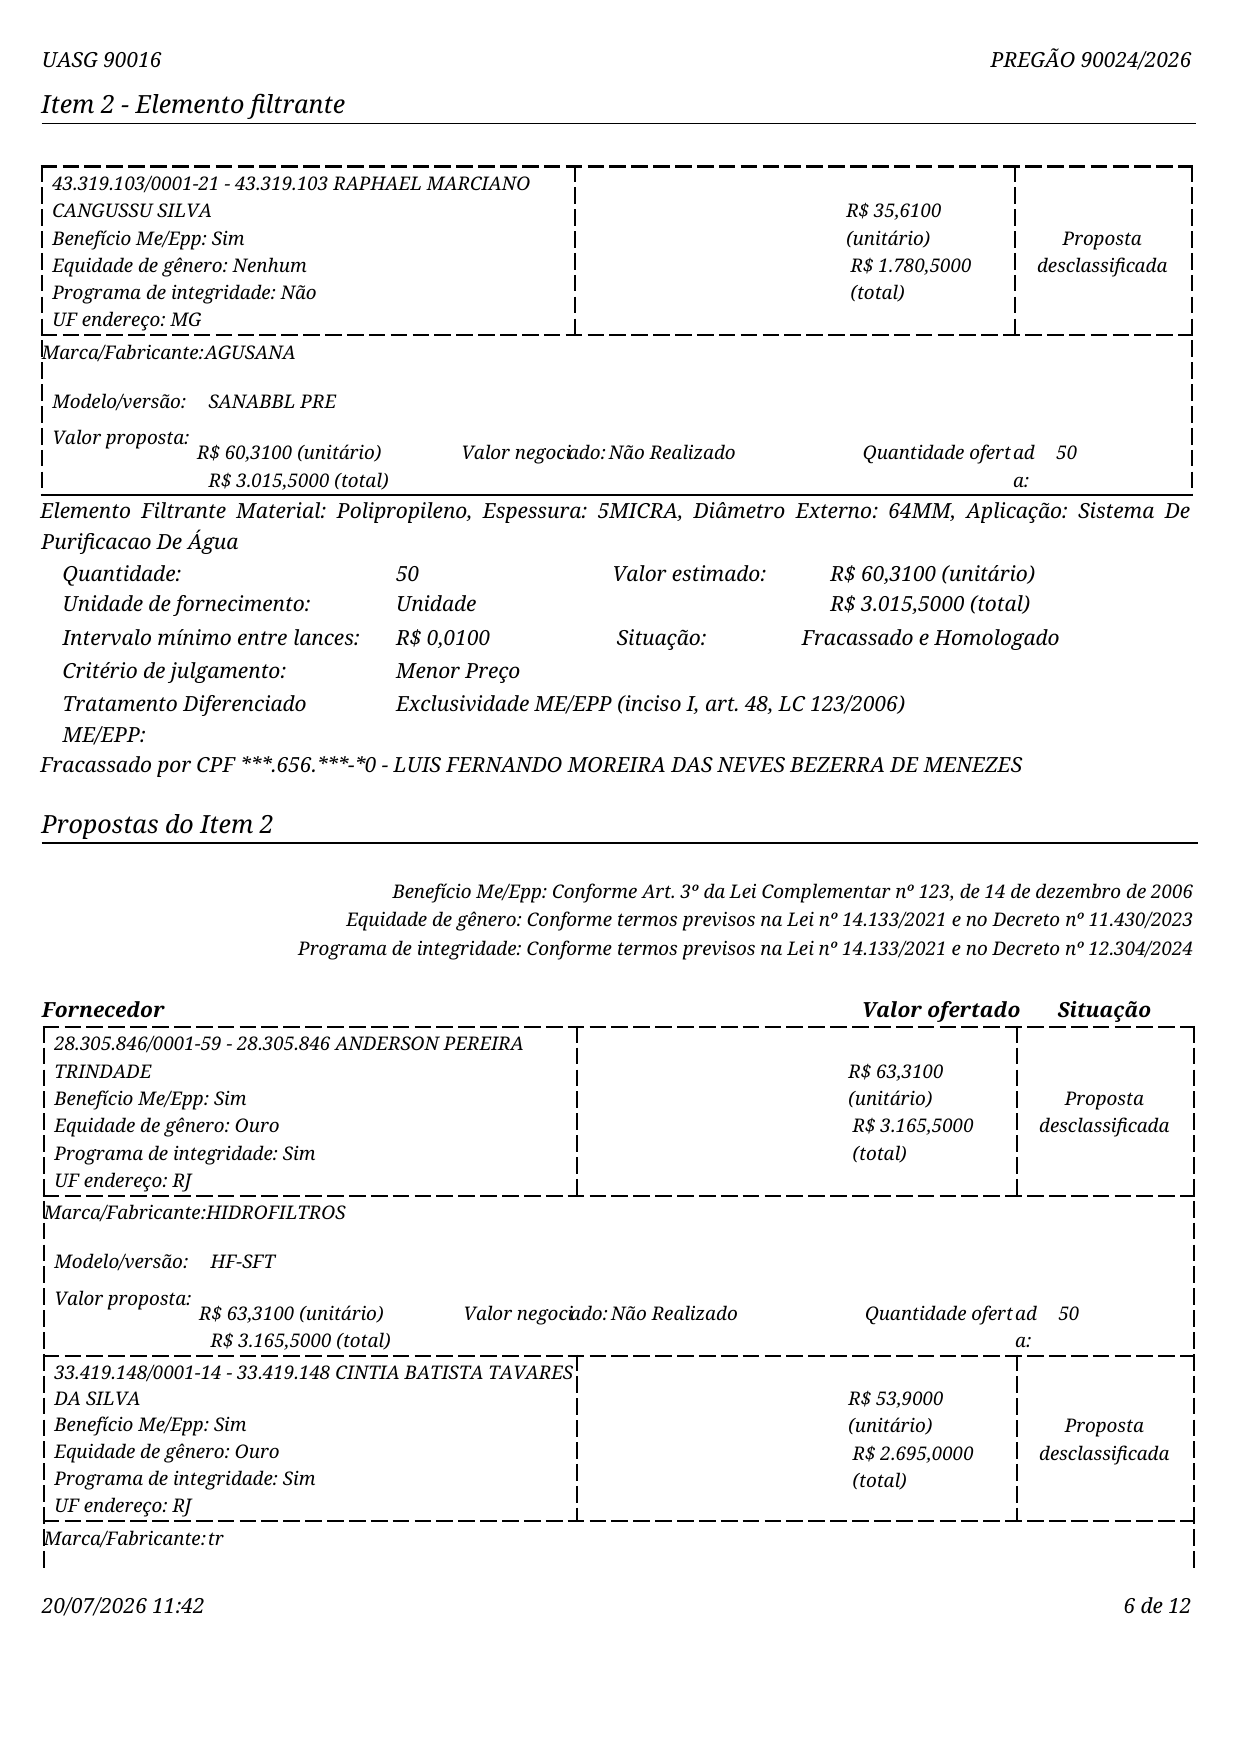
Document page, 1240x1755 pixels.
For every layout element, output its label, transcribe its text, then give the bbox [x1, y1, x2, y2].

table_cell Marca/Fabricante: AGUSANA [42, 334, 575, 385]
table_cell Quantidade ofert [846, 435, 1014, 494]
table_cell [848, 1195, 1017, 1246]
table_cell [1015, 385, 1192, 435]
table_cell Unidade R$ 3.015,5000 (total) [396, 589, 1062, 623]
table_cell [1017, 1520, 1194, 1571]
table_cell ado: Não Realizado [577, 1295, 848, 1354]
table_cell ado: Não Realizado [575, 435, 846, 494]
table_header 28.305.846/0001-59 - 28.305.846 ANDERSON PEREIRA TRINDADE Benefício Me/Epp: Sim Equidade de gênero: Ouro Programa de integridade: Sim UF endereço: RJ [44, 1026, 577, 1194]
table_header 43.319.103/0001-21 - 43.319.103 RAPHAEL MARCIANO CANGUSSU SILVA Benefício Me/Epp: Sim Equidade de gênero: Nenhum Programa de integridade: Não UF endereço: MG [42, 165, 575, 334]
table_header 50 Valor estimado: R$ 60,3100 (unitário) [396, 559, 1062, 589]
table_cell Exclusividade ME/EPP (inciso I, art. 48, LC 123/2006) [396, 689, 1062, 750]
table_cell R$ 60,3100 (unitário) Valor negoci R$ 3.015,5000 (total) [197, 435, 575, 494]
table_cell [577, 1355, 848, 1520]
text Equidade de gênero: Conforme termos previsos na Lei nº 14.133/2021 e no Decreto nº 11.430/2023 [42, 907, 1195, 932]
text Benefício Me/Epp: Conforme Art. 3º da Lei Complementar nº 123, de 14 de dezembro de 2006 [42, 879, 1195, 904]
table_header Proposta desclassificada [1015, 165, 1192, 334]
table_cell R$ 53,9000 (unitário) R$ 2.695,0000 (total) [848, 1355, 1017, 1520]
table_cell 50 [1048, 1295, 1194, 1354]
text Elemento Filtrante Material: Polipropileno, Espessura: 5MICRA, Diâmetro Externo: 64MM, Aplicação: Sistema De Purificacao De Água [40, 496, 1194, 556]
table_header Quantidade: [63, 559, 396, 589]
table_header [575, 165, 846, 334]
table_cell Intervalo mínimo entre lances: [63, 623, 396, 656]
table_cell Modelo/versão: Valor proposta: [44, 1246, 199, 1354]
subtitle Item 2 - Elemento filtrante [41, 87, 1194, 121]
table_cell Critério de julgamento: [63, 656, 396, 689]
table_cell [848, 1520, 1017, 1571]
table_cell [846, 334, 1014, 385]
table_cell SANABBL PRE [197, 385, 575, 435]
table_header [577, 1026, 848, 1194]
table_header Proposta desclassificada [1017, 1026, 1194, 1194]
table_cell R$ 63,3100 (unitário) Valor negoci R$ 3.165,5000 (total) [199, 1295, 577, 1354]
table_cell Menor Preço [396, 656, 1062, 689]
table_cell [1017, 1246, 1194, 1295]
table_cell ada: [1015, 435, 1046, 494]
table_cell HF-SFT [199, 1246, 577, 1295]
table_cell Tratamento Diferenciado ME/EPP: [63, 689, 396, 750]
table_cell [577, 1520, 848, 1571]
table_cell Proposta desclassificada [1017, 1355, 1194, 1520]
table_header R$ 63,3100 (unitário) R$ 3.165,5000 (total) [848, 1026, 1017, 1194]
table_cell 50 [1046, 435, 1192, 494]
text Fornecedor Valor ofertado Situação [42, 995, 1194, 1023]
table_cell [1015, 334, 1192, 385]
table_header R$ 35,6100 (unitário) R$ 1.780,5000 (total) [846, 165, 1014, 334]
table_cell [848, 1246, 1017, 1295]
text Programa de integridade: Conforme termos previsos na Lei nº 14.133/2021 e no Decreto nº 12.304/2024 [42, 935, 1195, 960]
table_cell 33.419.148/0001-14 - 33.419.148 CINTIA BATISTA TAVARES DA SILVA Benefício Me/Epp: Sim Equidade de gênero: Ouro Programa de integridade: Sim UF endereço: RJ [44, 1355, 577, 1520]
table_cell [577, 1246, 848, 1295]
table_cell [575, 385, 846, 435]
table_cell ada: [1017, 1295, 1048, 1354]
table_cell Unidade de fornecimento: [63, 589, 396, 623]
table_cell Marca/Fabricante: tr [44, 1520, 577, 1571]
table_cell Modelo/versão: Valor proposta: [42, 385, 197, 494]
subtitle Propostas do Item 2 [41, 807, 1194, 841]
table_cell Marca/Fabricante: HIDROFILTROS [44, 1195, 577, 1246]
text Fracassado por CPF ***.656.***-*0 - LUIS FERNANDO MOREIRA DAS NEVES BEZERRA DE MENEZES [40, 750, 1194, 778]
table_cell [846, 385, 1014, 435]
table_cell [1017, 1195, 1194, 1246]
table_cell [577, 1195, 848, 1246]
table_cell R$ 0,0100 Situação: Fracassado e Homologado [396, 623, 1062, 656]
table_cell [575, 334, 846, 385]
table_cell Quantidade ofert [848, 1295, 1017, 1354]
